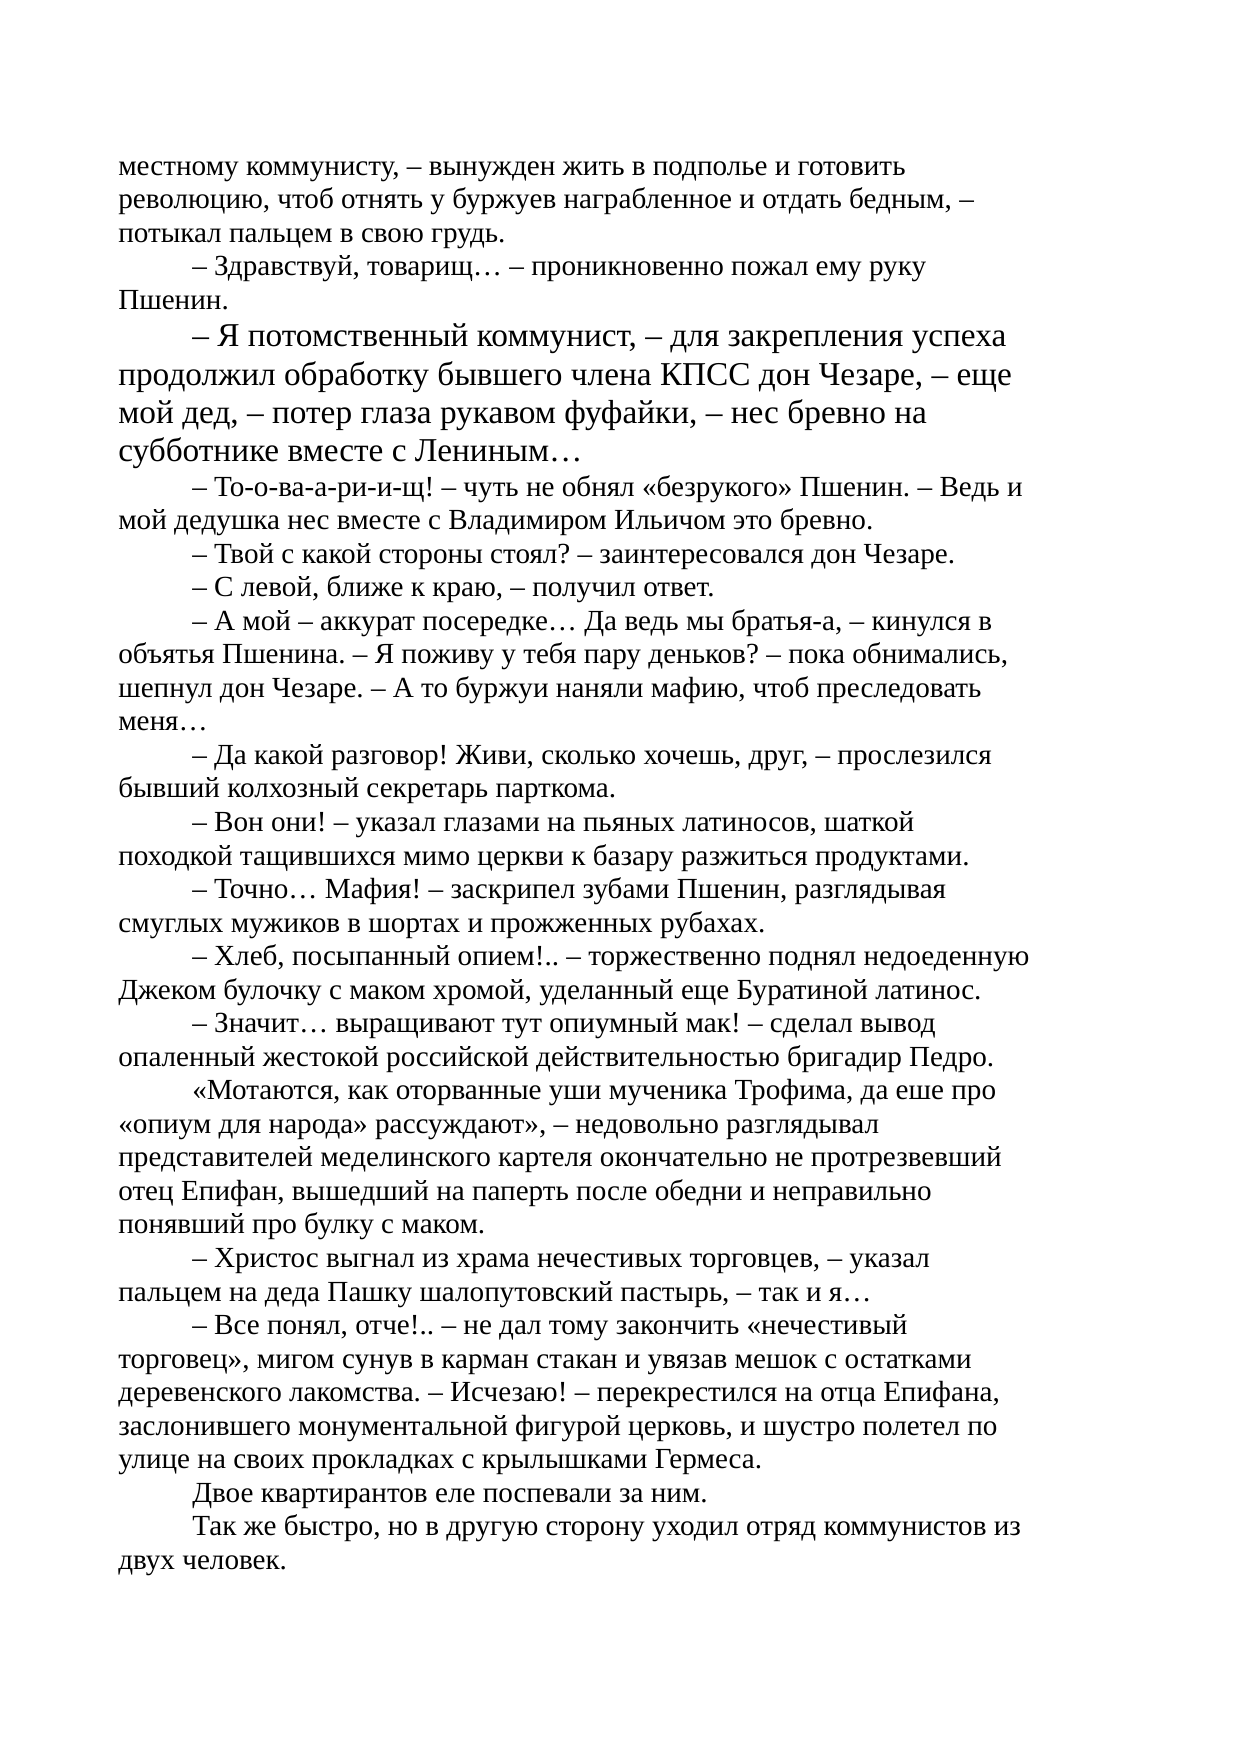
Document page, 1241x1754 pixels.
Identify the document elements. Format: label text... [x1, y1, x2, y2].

text – Твой с какой стороны стоял? – заинтересовался дон Чезаре. [118, 536, 1033, 569]
text местному коммунисту, – вынужден жить в подполье и готовить революцию, чтоб отнять у буржуев награбленное и отдать бедным, – потыкал пальцем в свою грудь. [118, 148, 1033, 248]
text – С левой, ближе к краю, – получил ответ. [118, 569, 1033, 603]
text – Хлеб, посыпанный опием!.. – торжественно поднял недоеденную Джеком булочку с маком хромой, уделанный еще Буратиной латинос. [118, 938, 1033, 1005]
text – Вон они! – указал глазами на пьяных латиносов, шаткой походкой тащившихся мимо церкви к базару разжиться продуктами. [118, 804, 1033, 871]
text Двое квартирантов еле поспевали за ним. [118, 1475, 1033, 1508]
text «Мотаются, как оторванные уши мученика Трофима, да еше про «опиум для народа» рассуждают», – недовольно разглядывал представителей меделинского картеля окончательно не протрезвевший отец Епифан, вышедший на паперть после обедни и неправильно понявший про булку с маком. [118, 1072, 1033, 1240]
text – Точно… Мафия! – заскрипел зубами Пшенин, разглядывая смуглых мужиков в шортах и прожженных рубахах. [118, 871, 1033, 938]
text – Здравствуй, товарищ… – проникновенно пожал ему руку Пшенин. [118, 248, 1033, 315]
text – Да какой разговор! Живи, сколько хочешь, друг, – прослезился бывший колхозный секретарь парткома. [118, 737, 1033, 804]
text – Я потомственный коммунист, – для закрепления успеха продолжил обработку бывшего члена КПСС дон Чезаре, – еще мой дед, – потер глаза рукавом фуфайки, – нес бревно на субботнике вместе с Лениным… [118, 315, 1033, 469]
text – Христос выгнал из храма нечестивых торговцев, – указал пальцем на деда Пашку шалопутовский пастырь, – так и я… [118, 1240, 1033, 1307]
text Так же быстро, но в другую сторону уходил отряд коммунистов из двух человек. [118, 1508, 1033, 1576]
text – То-о-ва-а-ри-и-щ! – чуть не обнял «безрукого» Пшенин. – Ведь и мой дедушка нес вместе с Владимиром Ильичом это бревно. [118, 469, 1033, 536]
text – Значит… выращивают тут опиумный мак! – сделал вывод опаленный жестокой российской действительностью бригадир Педро. [118, 1005, 1033, 1072]
text – А мой – аккурат посередке… Да ведь мы братья-а, – кинулся в объятья Пшенина. – Я поживу у тебя пару деньков? – пока обнимались, шепнул дон Чезаре. – А то буржуи наняли мафию, чтоб преследовать меня… [118, 603, 1033, 737]
text – Все понял, отче!.. – не дал тому закончить «нечестивый торговец», мигом сунув в карман стакан и увязав мешок с остатками деревенского лакомства. – Исчезаю! – перекрестился на отца Епифана, заслонившего монументальной фигурой церковь, и шустро полетел по улице на своих прокладках с крылышками Гермеса. [118, 1307, 1033, 1475]
